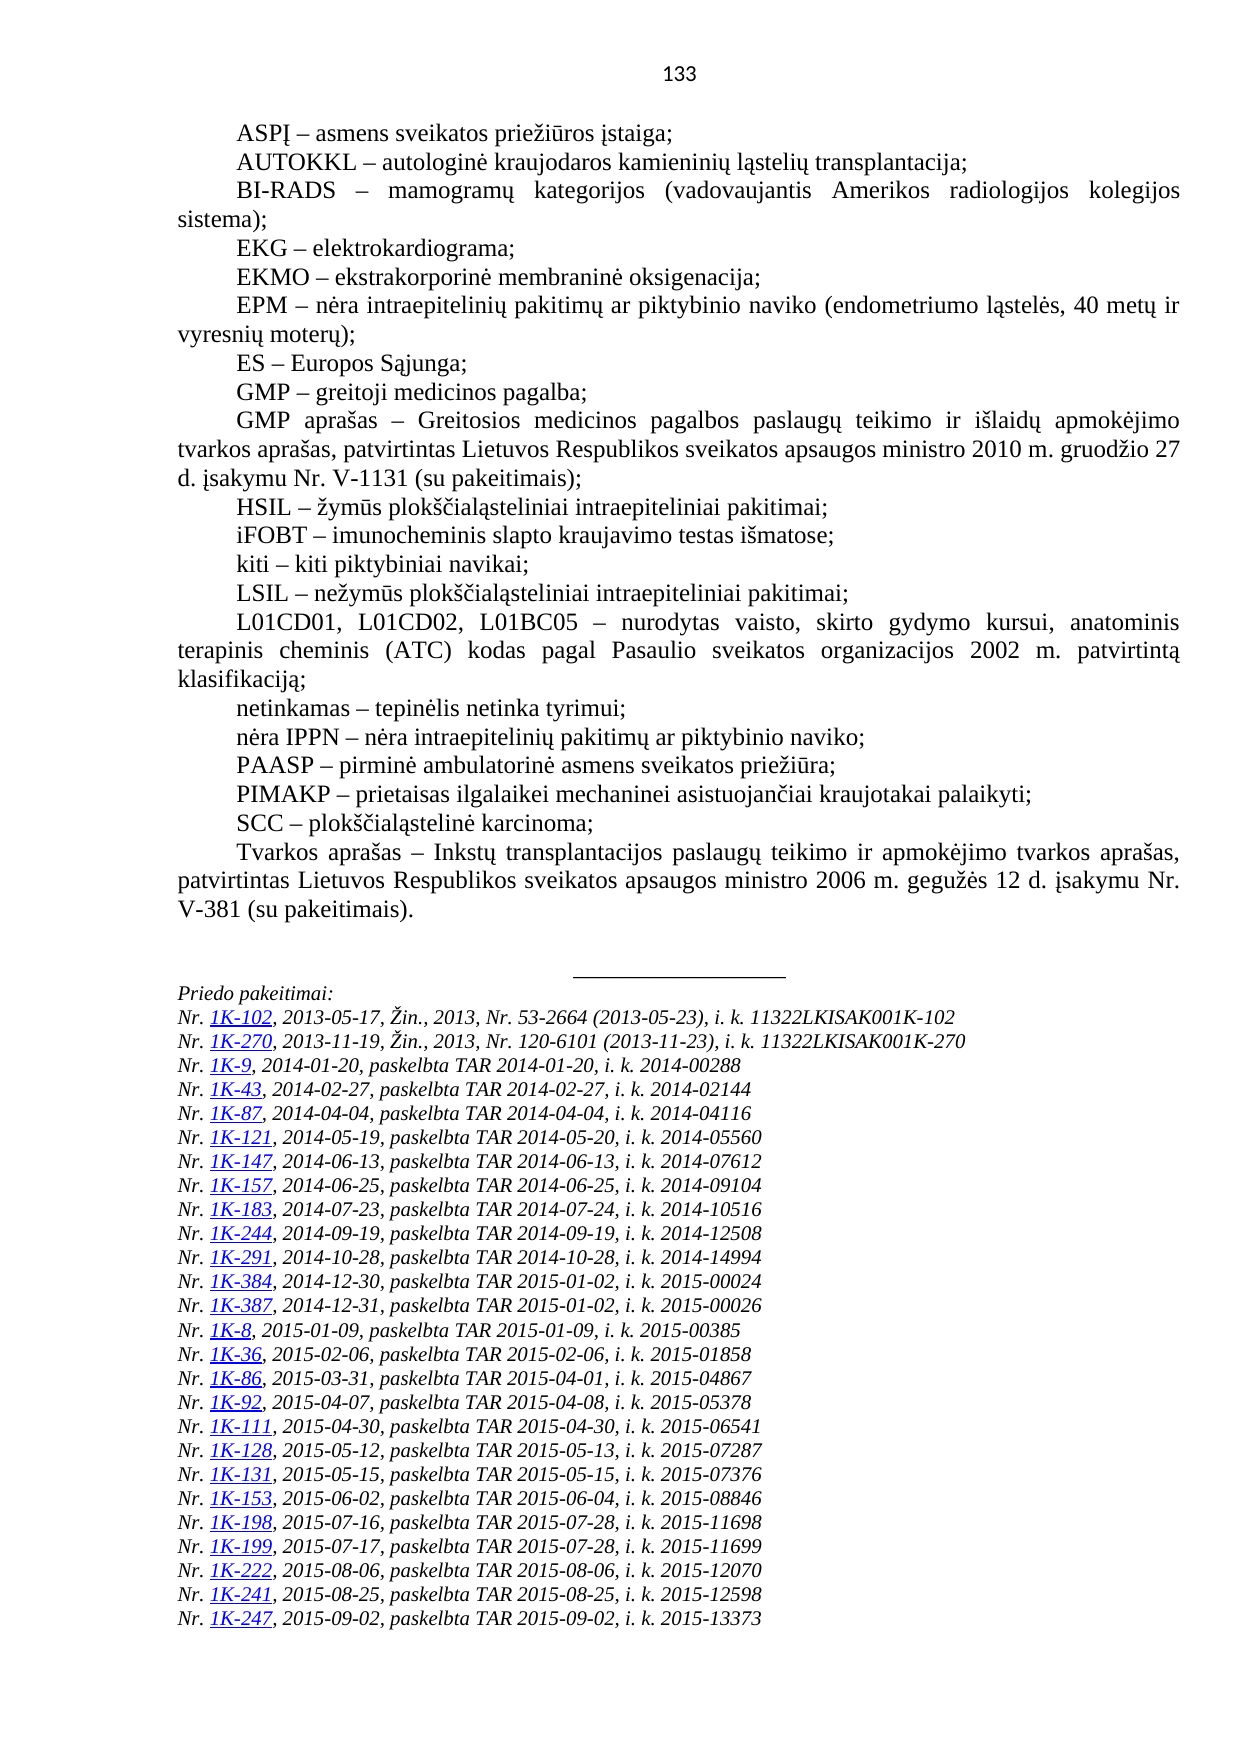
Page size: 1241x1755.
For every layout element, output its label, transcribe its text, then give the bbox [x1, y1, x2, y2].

text Tvarkos aprašas – Inkstų transplantacijos paslaugų teikimo ir apmokėjimo tvarkos aprašas, patvirtintas Lietuvos Respublikos sveikatos apsaugos ministro 2006 m. gegužės 12 d. įsakymu Nr. V-381 (su pakeitimais). [177, 837, 1181, 923]
text EPM – nėra intraepitelinių pakitimų ar piktybinio naviko (endometriumo ląstelės, 40 metų ir vyresnių moterų); [177, 291, 1181, 348]
text Nr. 1K-87, 2014-04-04, paskelbta TAR 2014-04-04, i. k. 2014-04116 [177, 1101, 1181, 1125]
text Nr. 1K-384, 2014-12-30, paskelbta TAR 2015-01-02, i. k. 2015-00024 [177, 1269, 1181, 1293]
text netinkamas – tepinėlis netinka tyrimui; [177, 693, 1181, 722]
text Nr. 1K-247, 2015-09-02, paskelbta TAR 2015-09-02, i. k. 2015-13373 [177, 1606, 1181, 1630]
text iFOBT – imunocheminis slapto kraujavimo testas išmatose; [177, 521, 1181, 549]
text Nr. 1K-244, 2014-09-19, paskelbta TAR 2014-09-19, i. k. 2014-12508 [177, 1221, 1181, 1245]
text Nr. 1K-86, 2015-03-31, paskelbta TAR 2015-04-01, i. k. 2015-04867 [177, 1366, 1181, 1390]
text Nr. 1K-43, 2014-02-27, paskelbta TAR 2014-02-27, i. k. 2014-02144 [177, 1077, 1181, 1101]
text BI-RADS – mamogramų kategorijos (vadovaujantis Amerikos radiologijos kolegijos sistema); [177, 176, 1181, 233]
text PAASP – pirminė ambulatorinė asmens sveikatos priežiūra; [177, 751, 1181, 779]
text Nr. 1K-128, 2015-05-12, paskelbta TAR 2015-05-13, i. k. 2015-07287 [177, 1438, 1181, 1462]
text Priedo pakeitimai: [177, 981, 1181, 1005]
text Nr. 1K-270, 2013-11-19, Žin., 2013, Nr. 120-6101 (2013-11-23), i. k. 11322LKISAK001K-270 [177, 1029, 1181, 1053]
text _________________ [177, 952, 1181, 981]
text Nr. 1K-147, 2014-06-13, paskelbta TAR 2014-06-13, i. k. 2014-07612 [177, 1149, 1181, 1173]
text Nr. 1K-9, 2014-01-20, paskelbta TAR 2014-01-20, i. k. 2014-00288 [177, 1053, 1181, 1077]
text ASPĮ – asmens sveikatos priežiūros įstaiga; [177, 118, 1181, 147]
text AUTOKKL – autologinė kraujodaros kamieninių ląstelių transplantacija; [177, 147, 1181, 176]
text Nr. 1K-183, 2014-07-23, paskelbta TAR 2014-07-24, i. k. 2014-10516 [177, 1197, 1181, 1221]
text Nr. 1K-153, 2015-06-02, paskelbta TAR 2015-06-04, i. k. 2015-08846 [177, 1486, 1181, 1510]
text PIMAKP – prietaisas ilgalaikei mechaninei asistuojančiai kraujotakai palaikyti; [177, 779, 1181, 808]
text kiti – kiti piktybiniai navikai; [177, 549, 1181, 578]
text Nr. 1K-111, 2015-04-30, paskelbta TAR 2015-04-30, i. k. 2015-06541 [177, 1414, 1181, 1438]
text L01CD01, L01CD02, L01BC05 – nurodytas vaisto, skirto gydymo kursui, anatominis terapinis cheminis (ATC) kodas pagal Pasaulio sveikatos organizacijos 2002 m. patvirtintą klasifikaciją; [177, 607, 1181, 693]
text Nr. 1K-121, 2014-05-19, paskelbta TAR 2014-05-20, i. k. 2014-05560 [177, 1125, 1181, 1149]
text Nr. 1K-36, 2015-02-06, paskelbta TAR 2015-02-06, i. k. 2015-01858 [177, 1342, 1181, 1366]
text EKMO – ekstrakorporinė membraninė oksigenacija; [177, 262, 1181, 291]
text Nr. 1K-241, 2015-08-25, paskelbta TAR 2015-08-25, i. k. 2015-12598 [177, 1582, 1181, 1606]
text ES – Europos Sąjunga; [177, 348, 1181, 377]
text GMP aprašas – Greitosios medicinos pagalbos paslaugų teikimo ir išlaidų apmokėjimo tvarkos aprašas, patvirtintas Lietuvos Respublikos sveikatos apsaugos ministro 2010 m. gruodžio 27 d. įsakymu Nr. V-1131 (su pakeitimais); [177, 406, 1181, 492]
text nėra IPPN – nėra intraepitelinių pakitimų ar piktybinio naviko; [177, 722, 1181, 751]
text LSIL – nežymūs plokščialąsteliniai intraepiteliniai pakitimai; [177, 578, 1181, 607]
text Nr. 1K-157, 2014-06-25, paskelbta TAR 2014-06-25, i. k. 2014-09104 [177, 1173, 1181, 1197]
text Nr. 1K-102, 2013-05-17, Žin., 2013, Nr. 53-2664 (2013-05-23), i. k. 11322LKISAK001K-102 [177, 1005, 1181, 1029]
text Nr. 1K-8, 2015-01-09, paskelbta TAR 2015-01-09, i. k. 2015-00385 [177, 1317, 1181, 1342]
text HSIL – žymūs plokščialąsteliniai intraepiteliniai pakitimai; [177, 492, 1181, 521]
text EKG – elektrokardiograma; [177, 233, 1181, 262]
text Nr. 1K-131, 2015-05-15, paskelbta TAR 2015-05-15, i. k. 2015-07376 [177, 1462, 1181, 1486]
text Nr. 1K-198, 2015-07-16, paskelbta TAR 2015-07-28, i. k. 2015-11698 [177, 1510, 1181, 1534]
text Nr. 1K-291, 2014-10-28, paskelbta TAR 2014-10-28, i. k. 2014-14994 [177, 1245, 1181, 1269]
text SCC – plokščialąstelinė karcinoma; [177, 808, 1181, 837]
text Nr. 1K-387, 2014-12-31, paskelbta TAR 2015-01-02, i. k. 2015-00026 [177, 1293, 1181, 1317]
text Nr. 1K-92, 2015-04-07, paskelbta TAR 2015-04-08, i. k. 2015-05378 [177, 1390, 1181, 1414]
text Nr. 1K-199, 2015-07-17, paskelbta TAR 2015-07-28, i. k. 2015-11699 [177, 1534, 1181, 1558]
text Nr. 1K-222, 2015-08-06, paskelbta TAR 2015-08-06, i. k. 2015-12070 [177, 1558, 1181, 1582]
text GMP – greitoji medicinos pagalba; [177, 377, 1181, 406]
